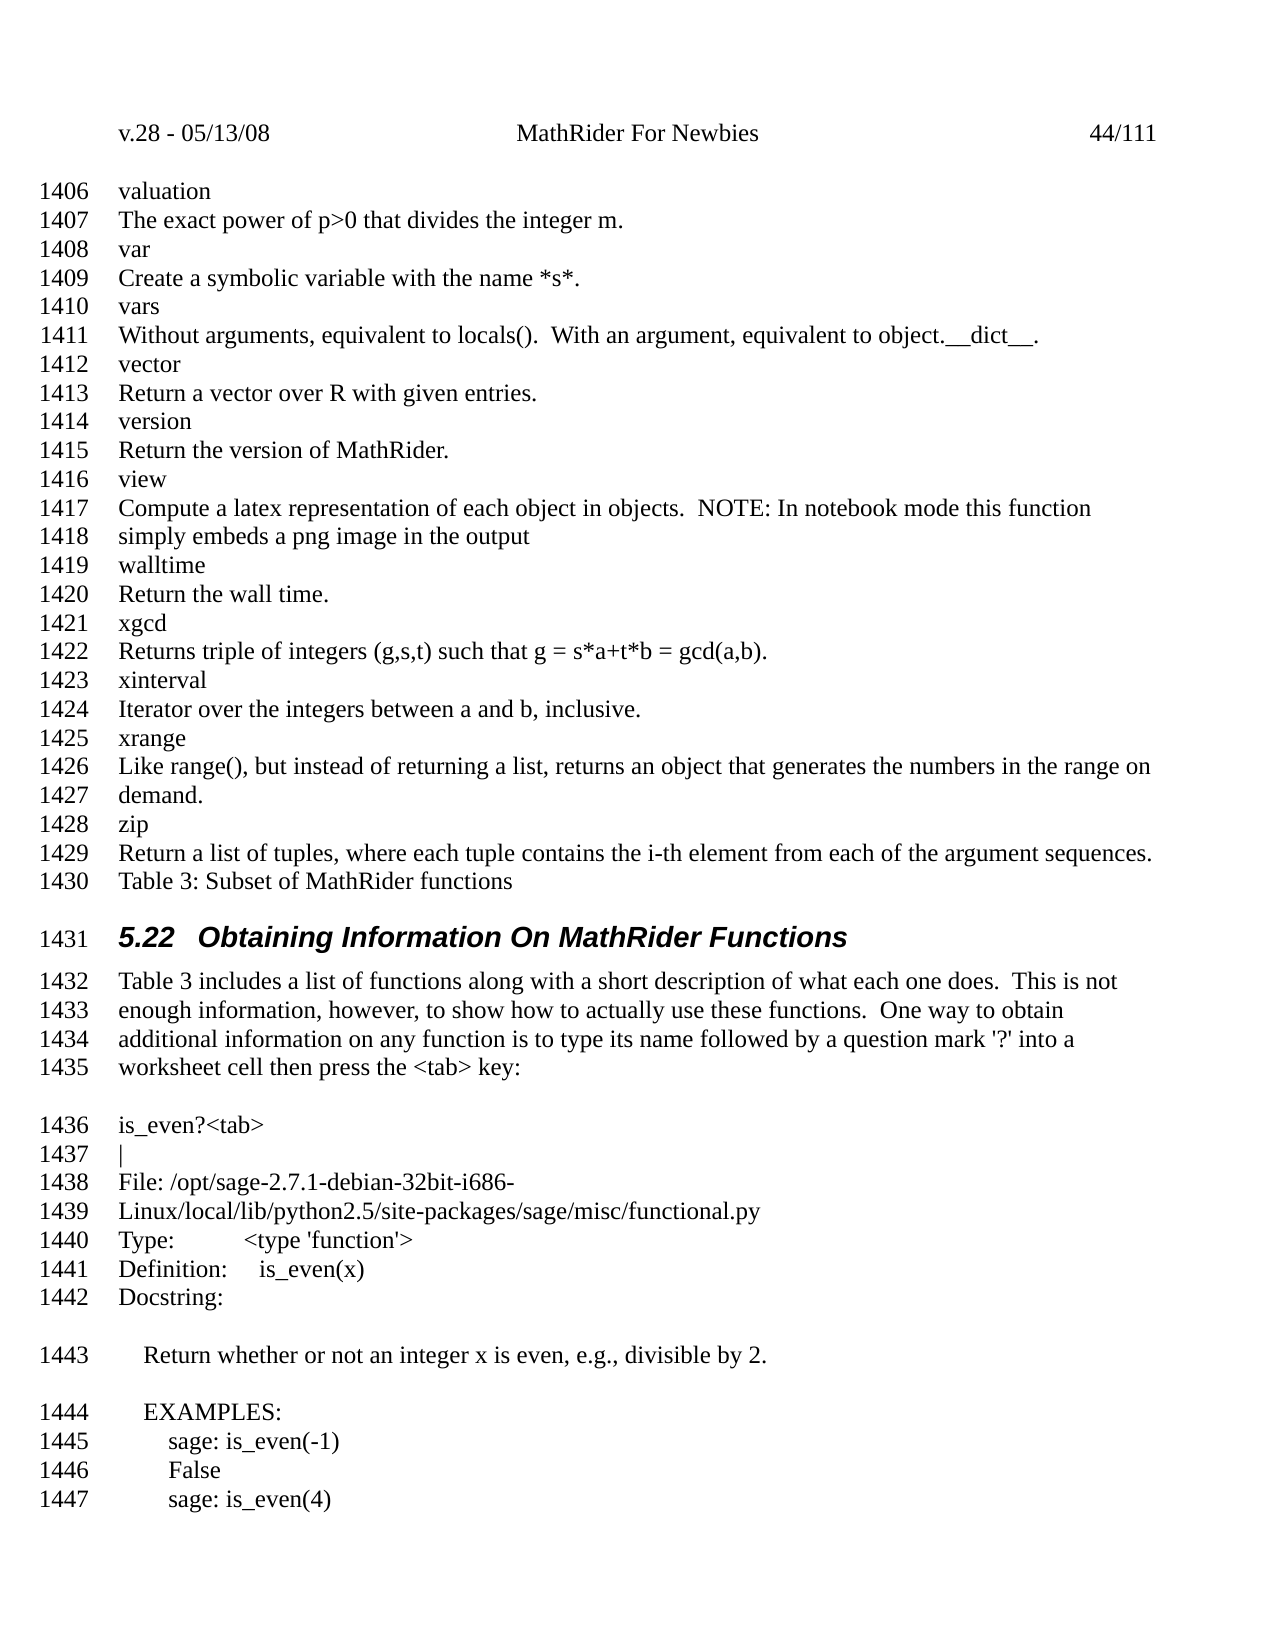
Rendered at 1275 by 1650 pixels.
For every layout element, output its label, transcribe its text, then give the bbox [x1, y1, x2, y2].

text File: /opt/sage-2.7.1-debian-32bit-i686- [118, 1167, 1157, 1196]
text Docstring: [118, 1282, 1157, 1311]
text Definition: is_even(x) [118, 1254, 1157, 1282]
text Iterator over the integers between a and b, inclusive. [118, 694, 1157, 723]
text Compute a latex representation of each object in objects. NOTE: In notebook mode this function simply embeds a png image in the output [118, 493, 1157, 550]
text valuation [118, 176, 1157, 205]
text Table 3: Subset of MathRider functions [118, 866, 1157, 895]
text EXAMPLES: [118, 1397, 1157, 1426]
text Without arguments, equivalent to locals(). With an argument, equivalent to object.__dict__. [118, 320, 1157, 349]
text is_even?<tab> [118, 1110, 1157, 1139]
text The exact power of p>0 that divides the integer m. [118, 205, 1157, 234]
text Returns triple of integers (g,s,t) such that g = s*a+t*b = gcd(a,b). [118, 636, 1157, 665]
subtitle Obtaining Information On MathRider Functions [118, 920, 1157, 954]
text Like range(), but instead of returning a list, returns an object that generates the numbers in the range on demand. [118, 751, 1157, 809]
text | [118, 1139, 1157, 1167]
text Linux/local/lib/python2.5/site-packages/sage/misc/functional.py [118, 1196, 1157, 1225]
text False [118, 1455, 1157, 1484]
text Return the version of MathRider. [118, 435, 1157, 464]
text xgcd [118, 608, 1157, 636]
text Return the wall time. [118, 579, 1157, 608]
text Return a list of tuples, where each tuple contains the i-th element from each of the argument sequences. [118, 838, 1157, 866]
text vector [118, 349, 1157, 378]
text Create a symbolic variable with the name *s*. [118, 263, 1157, 291]
text Table 3 includes a list of functions along with a short description of what each one does. This is not enough information, however, to show how to actually use these functions. One way to obtain additional information on any function is to type its name followed by a question mark '?' into a worksheet cell then press the <tab> key: [118, 966, 1157, 1081]
text sage: is_even(-1) [118, 1426, 1157, 1455]
text Return whether or not an integer x is even, e.g., divisible by 2. [118, 1340, 1157, 1369]
text var [118, 234, 1157, 263]
text Return a vector over R with given entries. [118, 378, 1157, 406]
text Type: <type 'function'> [118, 1225, 1157, 1254]
text vars [118, 291, 1157, 320]
text xrange [118, 723, 1157, 751]
text view [118, 464, 1157, 493]
text xinterval [118, 665, 1157, 694]
text sage: is_even(4) [118, 1484, 1157, 1512]
text zip [118, 809, 1157, 838]
text walltime [118, 550, 1157, 579]
text version [118, 406, 1157, 435]
